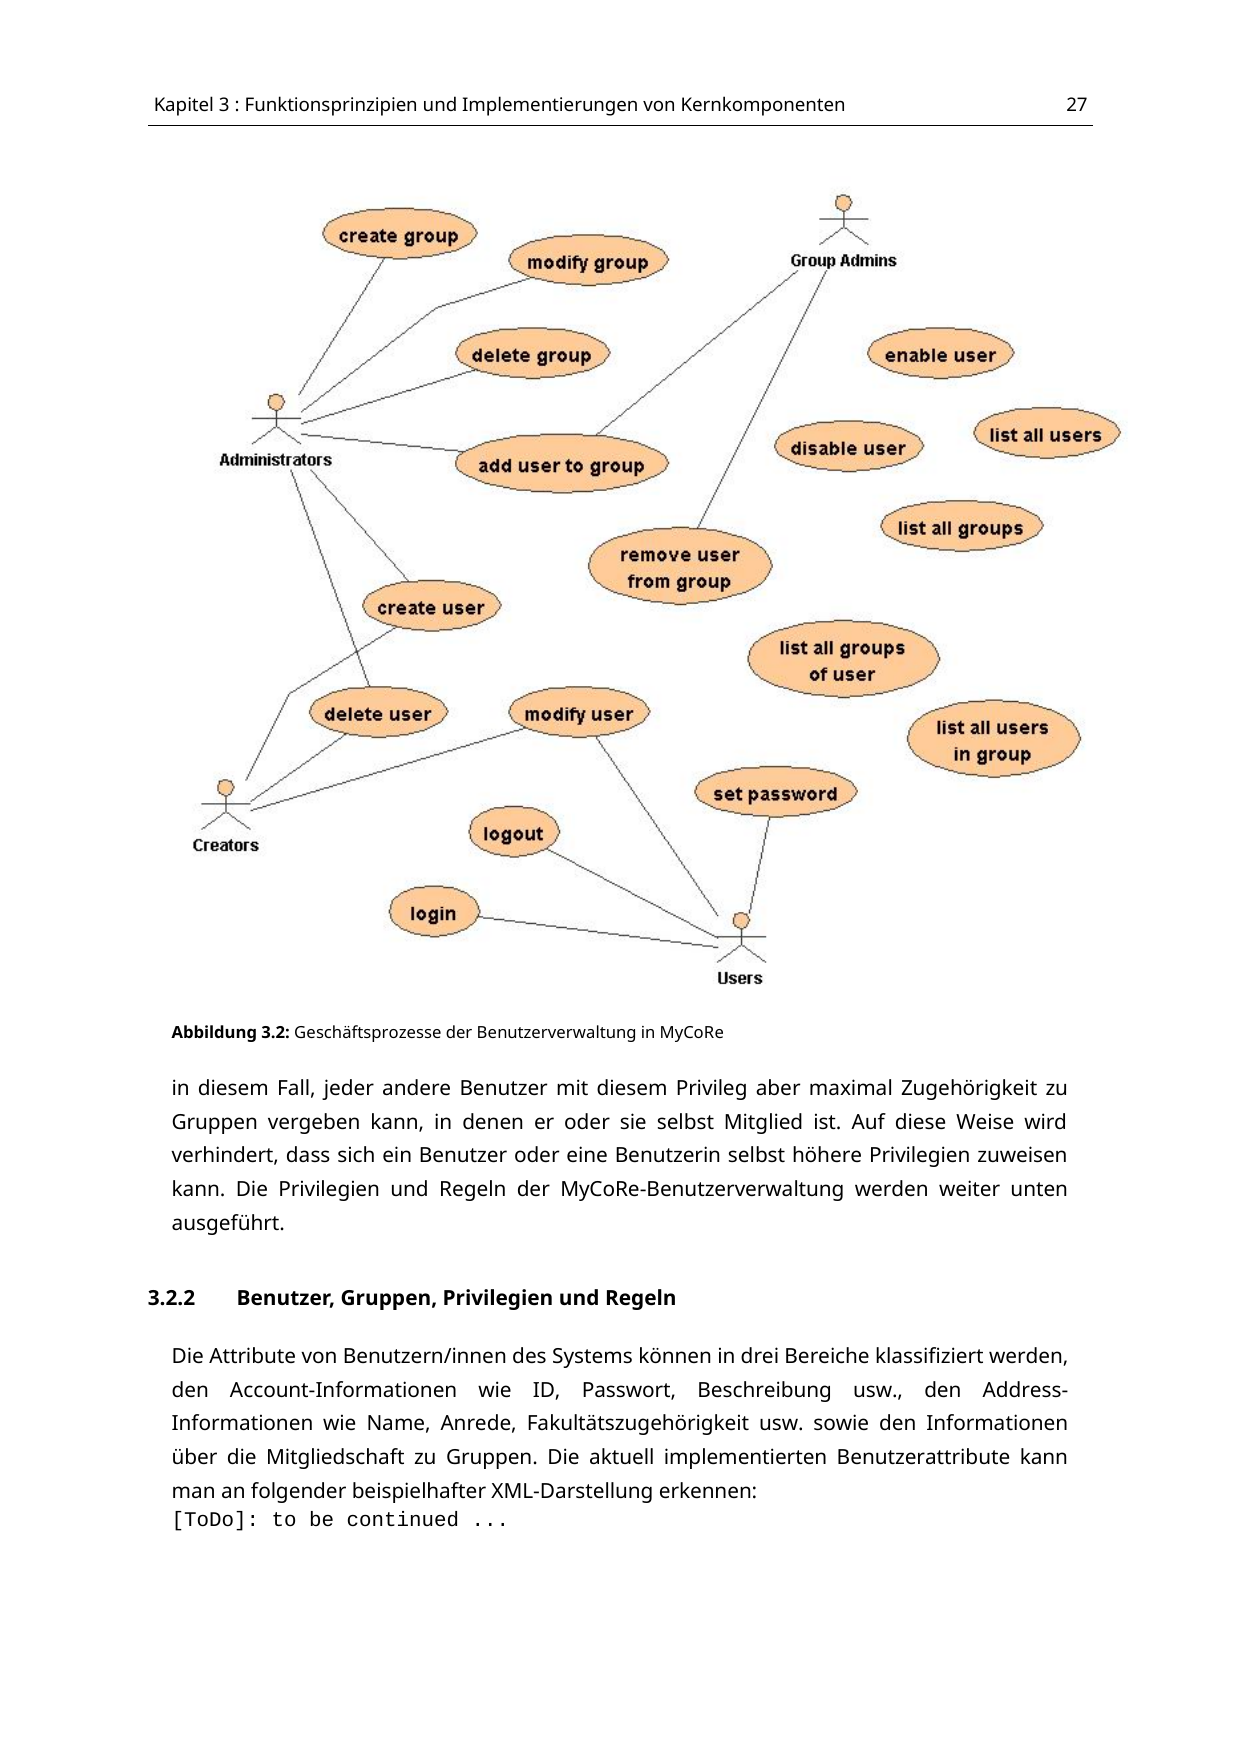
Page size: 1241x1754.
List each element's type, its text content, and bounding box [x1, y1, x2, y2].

text Die Attribute von Benutzern/innen des Systems können in drei Bereiche klassifiziert werden, den Account-Informationen wie ID, Passwort, Beschreibung usw., den Address-Informationen wie Name, Anrede, Fakultätszugehörigkeit usw. sowie den Informationen über die Mitgliedschaft zu Gruppen. Die aktuell implementierten Benutzerattribute kann man an folgender beispielhafter XML-Darstellung erkennen: [ToDo]: to be continued ... [171, 1341, 1069, 1533]
text in diesem Fall, jeder andere Benutzer mit diesem Privileg aber maximal Zugehörigkeit zu Gruppen vergeben kann, in denen er oder sie selbst Mitglied ist. Auf diese Weise wird verhindert, dass sich ein Benutzer oder eine Benutzerin selbst höhere Privilegien zuweisen kann. Die Privilegien und Regeln der MyCoRe-Benutzerverwaltung werden weiter unten ausgeführt. [148, 148, 1152, 1237]
picture [171, 176, 1149, 1016]
text Abbildung 3.2: Geschäftsprozesse der Benutzerverwaltung in MyCoRe [171, 1016, 1128, 1044]
subtitle Benutzer, Gruppen, Privilegien und Regeln [148, 1283, 1092, 1312]
